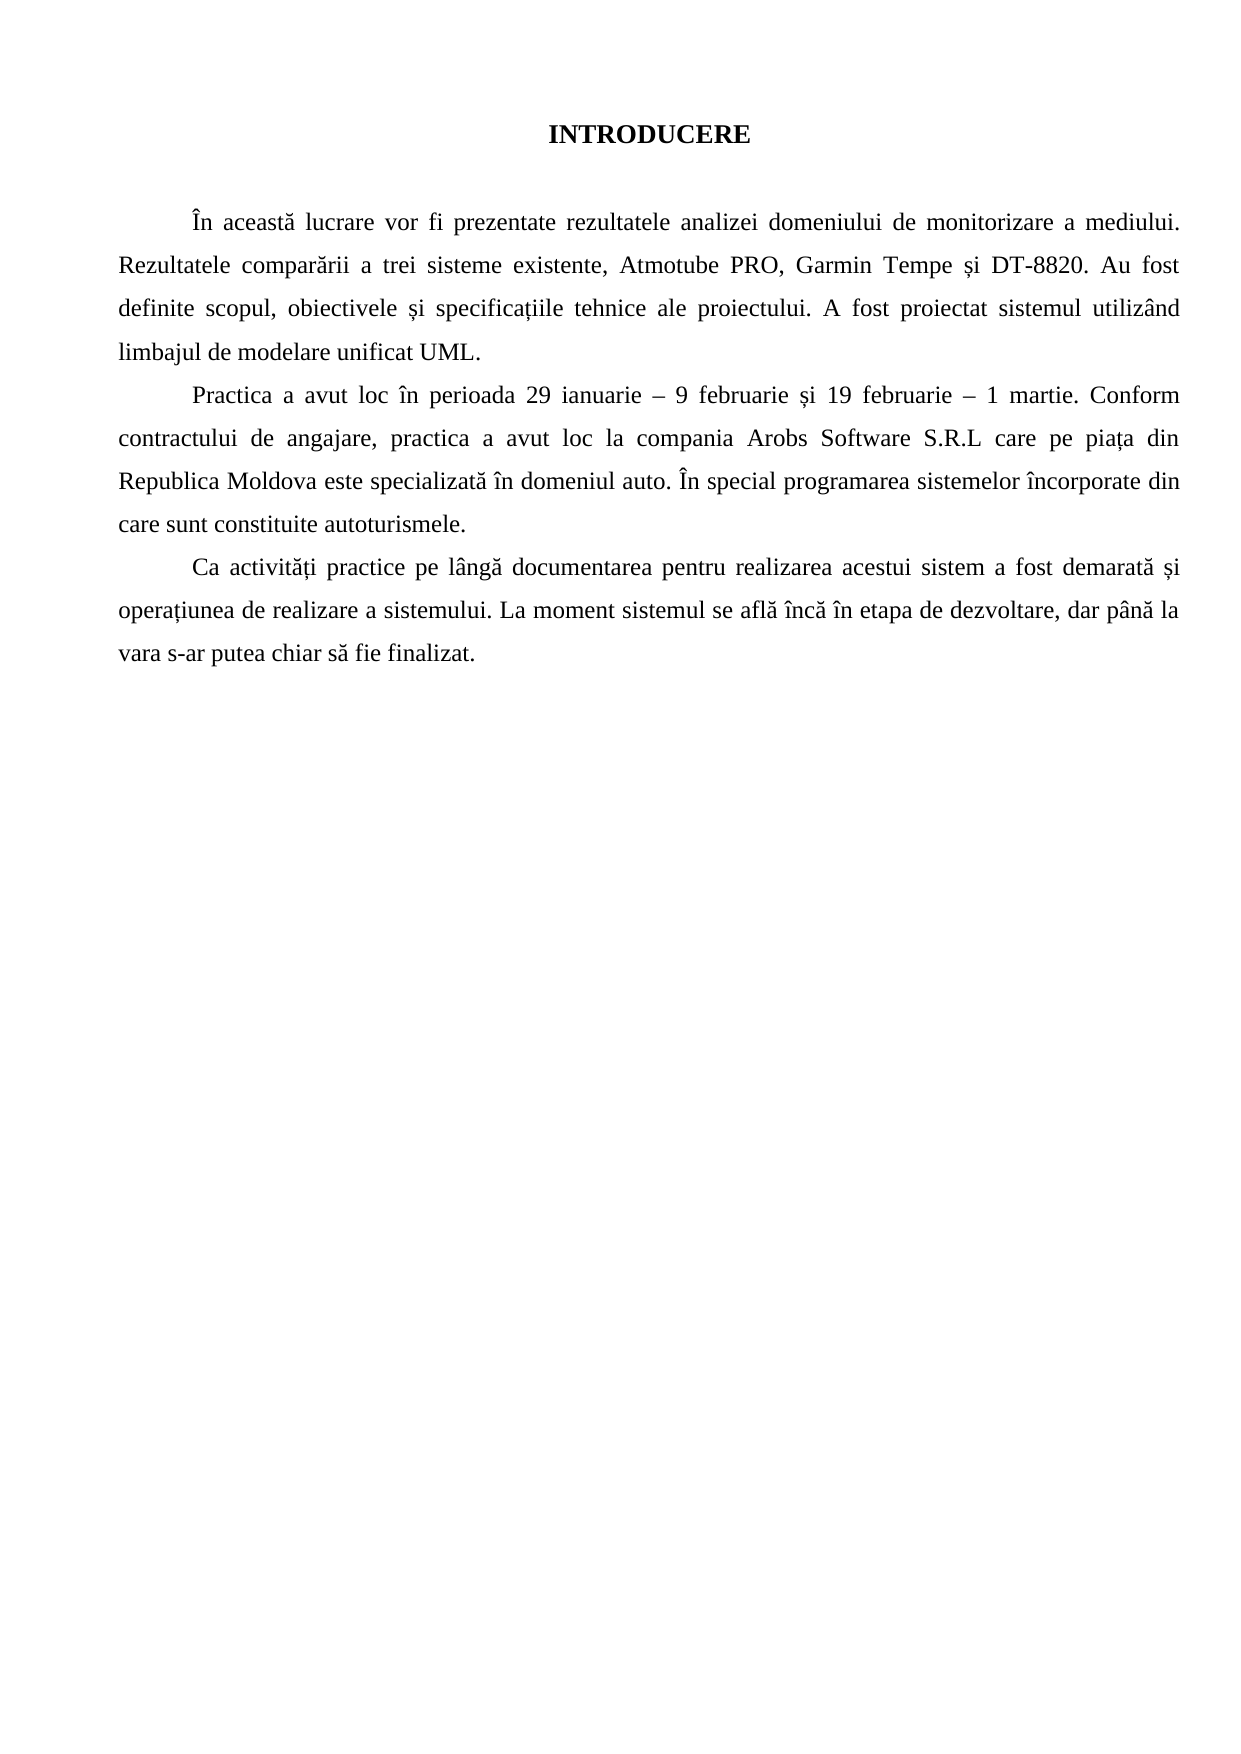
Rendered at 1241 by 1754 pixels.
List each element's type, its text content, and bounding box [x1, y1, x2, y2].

text Practica a avut loc în perioada 29 ianuarie – 9 februarie și 19 februarie – 1 martie. Conform contractului de angajare, practica a avut loc la compania Arobs Software S.R.L care pe piața din Republica Moldova este specializată în domeniul auto. În special programarea sistemelor încorporate din care sunt constituite autoturismele. [118, 380, 1181, 538]
subtitle INTRODUCERE [118, 118, 1181, 149]
text Ca activități practice pe lângă documentarea pentru realizarea acestui sistem a fost demarată și operațiunea de realizare a sistemului. La moment sistemul se află încă în etapa de dezvoltare, dar până la vara s-ar putea chiar să fie finalizat. [118, 552, 1181, 667]
text În această lucrare vor fi prezentate rezultatele analizei domeniului de monitorizare a mediului. Rezultatele comparării a trei sisteme existente, Atmotube PRO, Garmin Tempe și DT-8820. Au fost definite scopul, obiectivele și specificațiile tehnice ale proiectului. A fost proiectat sistemul utilizând limbajul de modelare unificat UML. [118, 207, 1181, 365]
